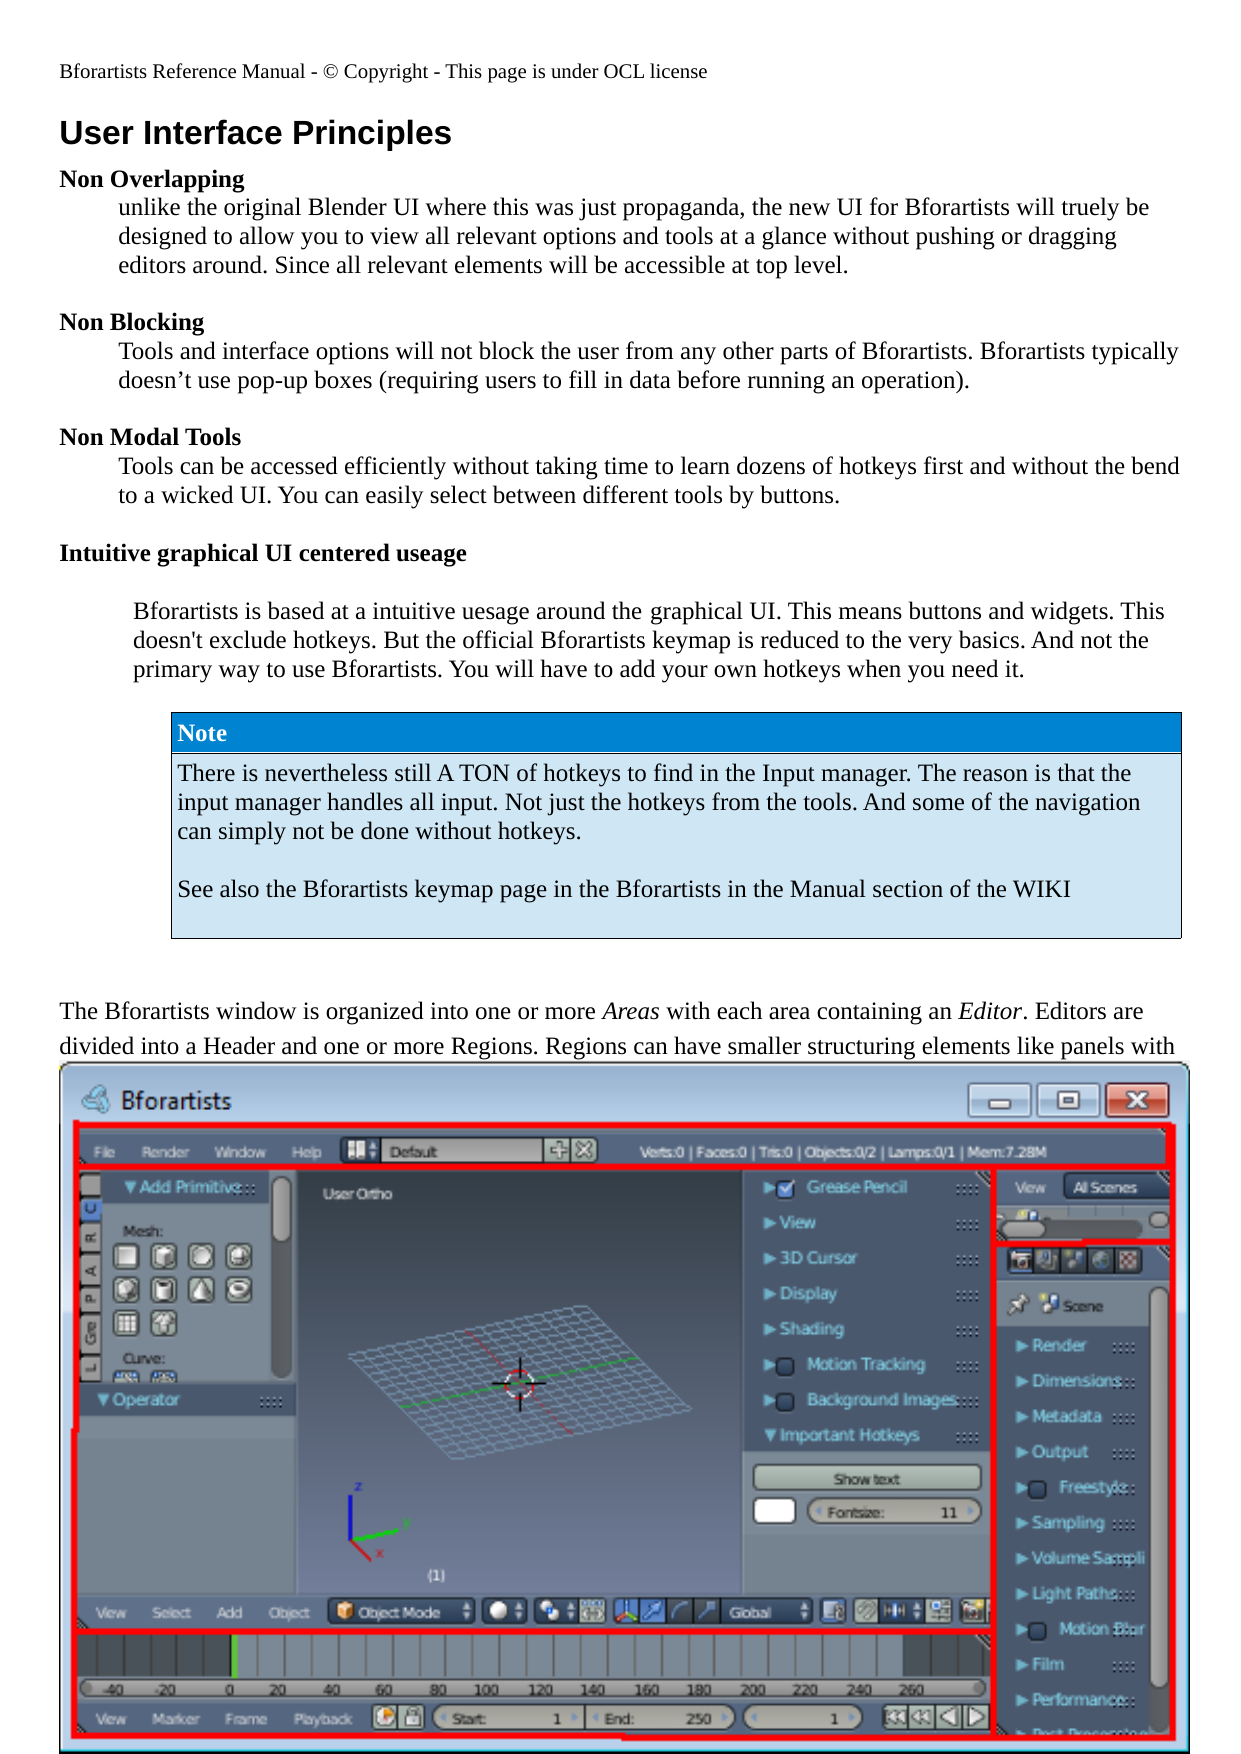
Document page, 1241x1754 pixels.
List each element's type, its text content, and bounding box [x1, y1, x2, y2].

subtitle Non Modal Tools [59, 422, 1181, 451]
picture [59, 1060, 1190, 1754]
subtitle Non Overlapping [59, 164, 1181, 192]
list Bforartists is based at a intuitive uesage around the graphical UI. This means buttons and widgets. This doesn't exclude hotkeys. But the official Bforartists keymap is reduced to the very basics. And not the primary way to use Bforartists. You will have to add your own hotkeys when you need it. [59, 596, 1181, 683]
subtitle User Interface Principles [59, 113, 1181, 151]
table_header Note [172, 713, 1181, 752]
text The Bforartists window is organized into one or more Areas with each area containing an Editor. Editors are divided into a Header and one or more Regions. Regions can have smaller structuring elements like panels with [59, 996, 1181, 1059]
table_cell There is nevertheless still A TON of hotkeys to find in the Input manager. The reason is that the input manager handles all input. Not just the hotkeys from the tools. And some of the navigation can simply not be done without hotkeys. See also the Bforartists keymap page in the Bforartists in the Manual section of the WIKI [172, 754, 1181, 938]
list Tools can be accessed efficiently without taking time to learn dozens of hotkeys first and without the bend to a wicked UI. You can easily select between different tools by buttons. [118, 451, 1181, 509]
subtitle Intuitive graphical UI centered useage [59, 538, 1181, 567]
subtitle Non Blocking [59, 307, 1181, 336]
list Tools and interface options will not block the user from any other parts of Bforartists. Bforartists typically doesn’t use pop-up boxes (requiring users to fill in data before running an operation). [118, 336, 1181, 394]
list unlike the original Blender UI where this was just propaganda, the new UI for Bforartists will truely be designed to allow you to view all relevant options and tools at a glance without pushing or dragging editors around. Since all relevant elements will be accessible at top level. [118, 192, 1181, 279]
